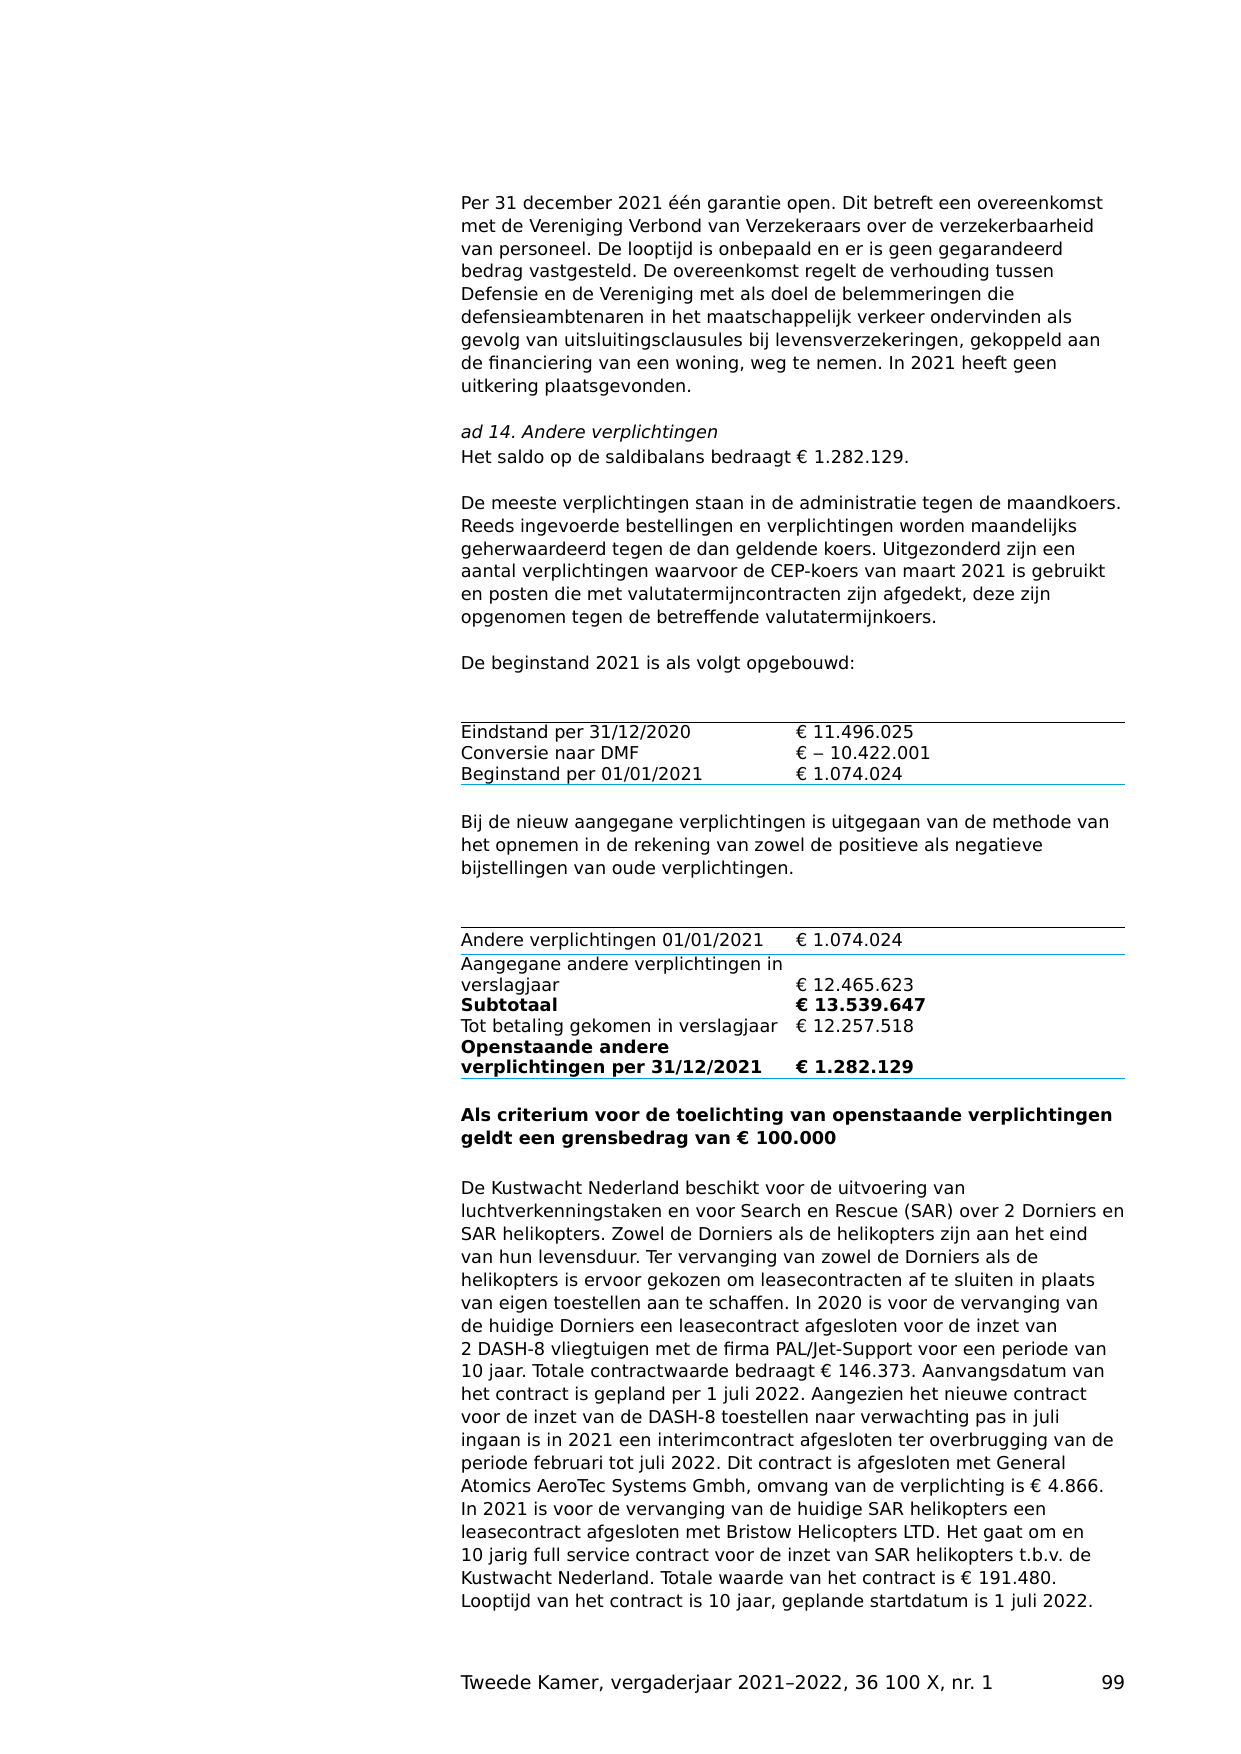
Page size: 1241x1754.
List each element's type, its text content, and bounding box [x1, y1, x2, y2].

table_cell Andere verplichtingen 01/01/2021 [461, 928, 793, 953]
table_cell Conversie naar DMF [461, 743, 793, 764]
table_cell € 1.282.129 [793, 1037, 1125, 1078]
table_cell Beginstand per 01/01/2021 [461, 764, 793, 784]
table_cell Tot betaling gekomen in verslagjaar [461, 1016, 793, 1037]
text De meeste verplichtingen staan in de administratie tegen de maandkoers. Reeds ingevoerde bestellingen en verplichtingen worden maandelijks geherwaardeerd tegen de dan geldende koers. Uitgezonderd zijn een aantal verplichtingen waarvoor de CEP-koers van maart 2021 is gebruikt en posten die met valutatermijncontracten zijn afgedekt, deze zijn opgenomen tegen de betreffende valutatermijnkoers. [461, 491, 1125, 628]
table_cell € 12.257.518 [793, 1016, 1125, 1037]
table_cell Aangegane andere verplichtingen in verslagjaar [461, 955, 793, 995]
text Als criterium voor de toelichting van openstaande verplichtingen geldt een grensbedrag van € 100.000 [461, 1103, 1125, 1149]
text Het saldo op de saldibalans bedraagt € 1.282.129. [461, 445, 1125, 468]
table_header Tabel 35 Andere verplichtingen (bedragen x € 1.000) [461, 902, 1125, 927]
text De Kustwacht Nederland beschikt voor de uitvoering van luchtverkenningstaken en voor Search en Rescue (SAR) over 2 Dorniers en SAR helikopters. Zowel de Dorniers als de helikopters zijn aan het eind van hun levensduur. Ter vervanging van zowel de Dorniers als de helikopters is ervoor gekozen om leasecontracten af te sluiten in plaats van eigen toestellen aan te schaffen. In 2020 is voor de vervanging van de huidige Dorniers een leasecontract afgesloten voor de inzet van 2 DASH-8 vliegtuigen met de firma PAL/Jet-Support voor een periode van 10 jaar. Totale contractwaarde bedraagt € 146.373. Aanvangsdatum van het contract is gepland per 1 juli 2022. Aangezien het nieuwe contract voor de inzet van de DASH-8 toestellen naar verwachting pas in juli ingaan is in 2021 een interimcontract afgesloten ter overbrugging van de periode februari tot juli 2022. Dit contract is afgesloten met General Atomics AeroTec Systems Gmbh, omvang van de verplichting is € 4.866. In 2021 is voor de vervanging van de huidige SAR helikopters een leasecontract afgesloten met Bristow Helicopters LTD. Het gaat om en 10 jarig full service contract voor de inzet van SAR helikopters t.b.v. de Kustwacht Nederland. Totale waarde van het contract is € 191.480. Looptijd van het contract is 10 jaar, geplande startdatum is 1 juli 2022. [461, 1176, 1125, 1612]
text Bij de nieuw aangegane verplichtingen is uitgegaan van de methode van het opnemen in de rekening van zowel de positieve als negatieve bijstellingen van oude verplichtingen. [461, 810, 1125, 879]
table_cell € ‒ 10.422.001 [793, 743, 1125, 764]
table_cell Eindstand per 31/12/2020 [461, 723, 793, 743]
table_cell € 1.074.024 [793, 764, 1125, 784]
text ad 14. Andere verplichtingen [461, 420, 1125, 443]
table_cell € 11.496.025 [793, 723, 1125, 743]
table_header Tabel 34 Conversie verplichtingen naar DMF [461, 697, 1125, 722]
text Per 31 december 2021 één garantie open. Dit betreft een overeenkomst met de Vereniging Verbond van Verzekeraars over de verzekerbaarheid van personeel. De looptijd is onbepaald en er is geen gegarandeerd bedrag vastgesteld. De overeenkomst regelt de verhouding tussen Defensie en de Vereniging met als doel de belemmeringen die defensieambtenaren in het maatschappelijk verkeer ondervinden als gevolg van uitsluitingsclausules bij levensverzekeringen, gekoppeld aan de financiering van een woning, weg te nemen. In 2021 heeft geen uitkering plaatsgevonden. [461, 191, 1125, 397]
table_cell Subtotaal [461, 995, 793, 1016]
text De beginstand 2021 is als volgt opgebouwd: [461, 651, 1125, 674]
table_cell € 1.074.024 [793, 928, 1125, 953]
table_cell € 12.465.623 [793, 955, 1125, 995]
table_cell Openstaande andere verplichtingen per 31/12/2021 [461, 1037, 793, 1078]
table_cell € 13.539.647 [793, 995, 1125, 1016]
